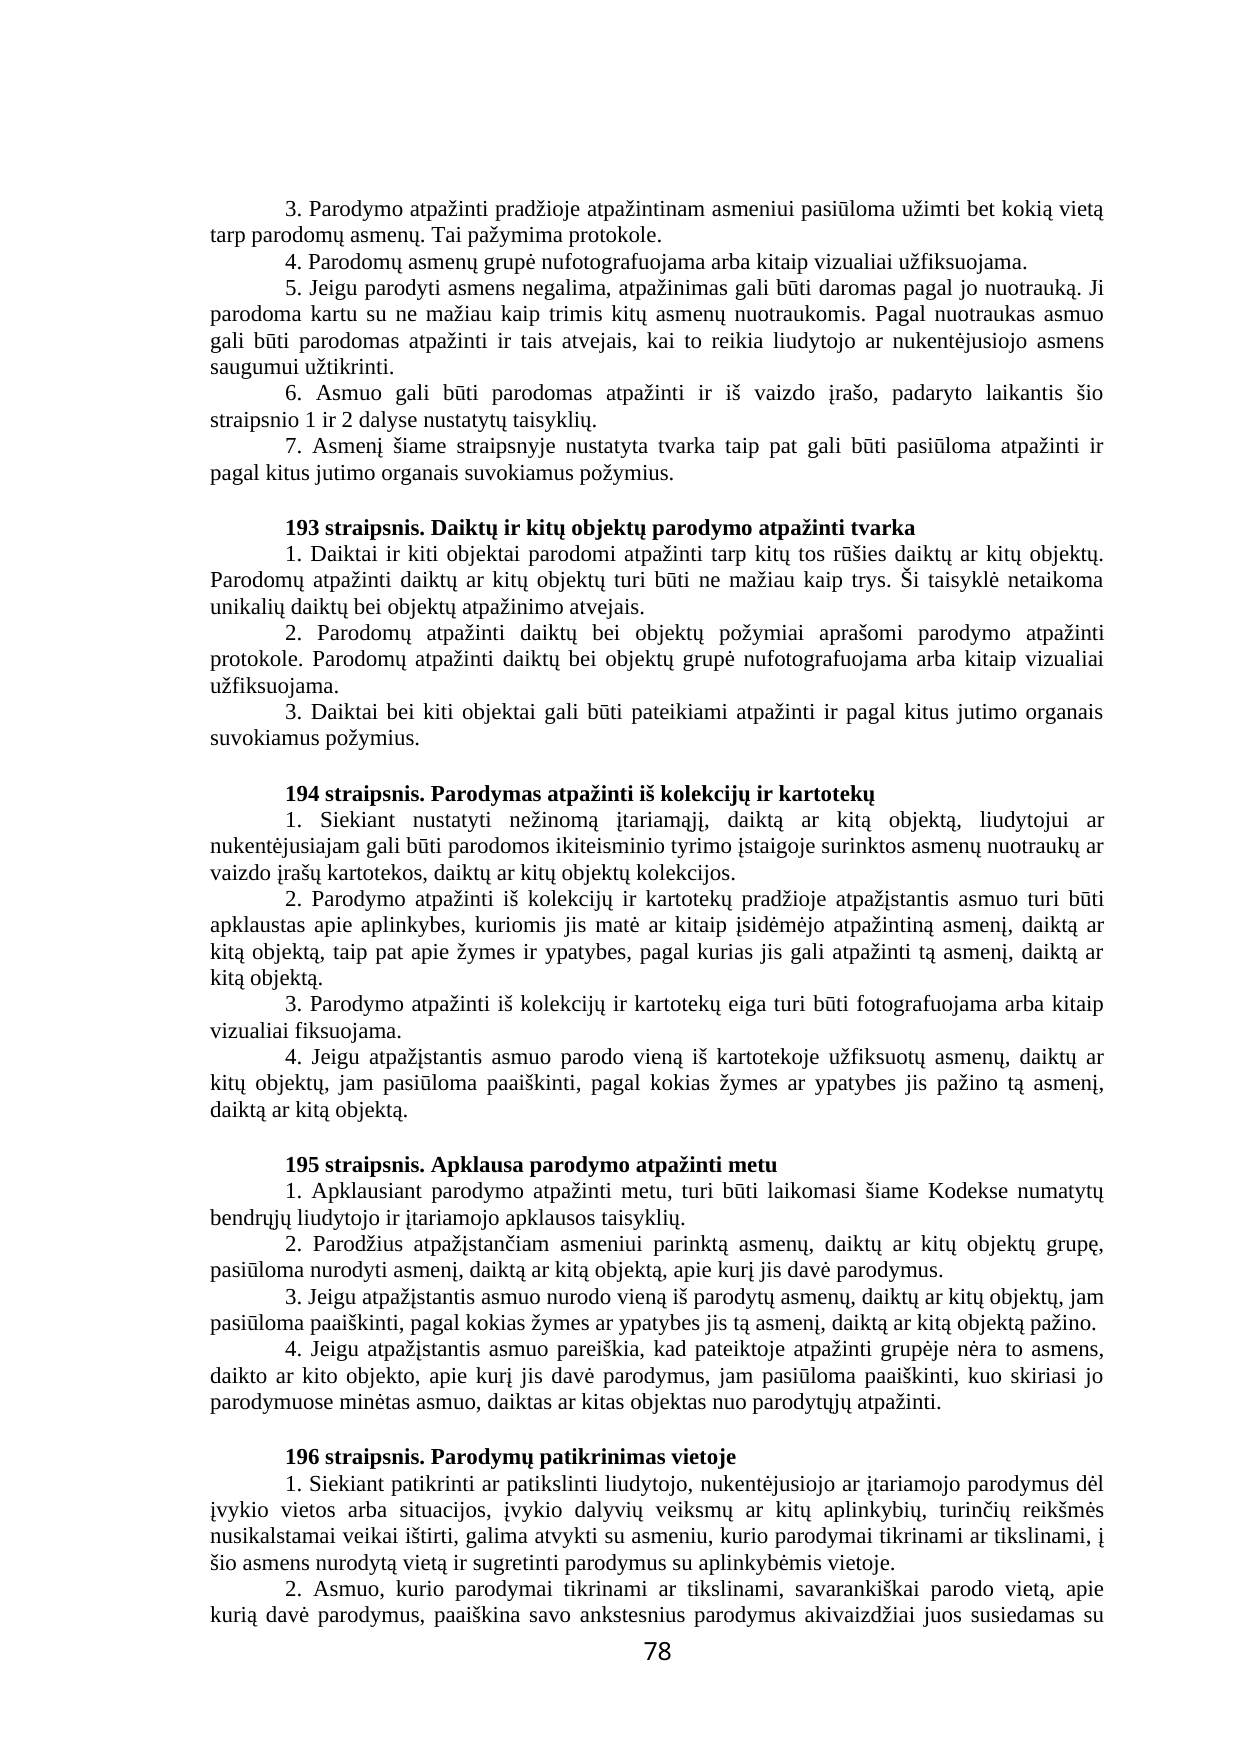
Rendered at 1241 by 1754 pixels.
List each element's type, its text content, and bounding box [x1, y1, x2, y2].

text 6. Asmuo gali būti parodomas atpažinti ir iš vaizdo įrašo, padaryto laikantis šio straipsnio 1 ir 2 dalyse nustatytų taisyklių. [210, 379, 1106, 432]
text 4. Jeigu atpažįstantis asmuo pareiškia, kad pateiktoje atpažinti grupėje nėra to asmens, daikto ar kito objekto, apie kurį jis davė parodymus, jam pasiūloma paaiškinti, kuo skiriasi jo parodymuose minėtas asmuo, daiktas ar kitas objektas nuo parodytųjų atpažinti. [210, 1335, 1106, 1414]
text 194 straipsnis. Parodymas atpažinti iš kolekcijų ir kartotekų [210, 779, 1106, 806]
text 195 straipsnis. Apklausa parodymo atpažinti metu [210, 1151, 1106, 1177]
text 3. Parodymo atpažinti pradžioje atpažintinam asmeniui pasiūloma užimti bet kokią vietą tarp parodomų asmenų. Tai pažymima protokole. [210, 195, 1106, 248]
text 1. Apklausiant parodymo atpažinti metu, turi būti laikomasi šiame Kodekse numatytų bendrųjų liudytojo ir įtariamojo apklausos taisyklių. [210, 1177, 1106, 1230]
text 3. Daiktai bei kiti objektai gali būti pateikiami atpažinti ir pagal kitus jutimo organais suvokiamus požymius. [210, 698, 1106, 751]
text 5. Jeigu parodyti asmens negalima, atpažinimas gali būti daromas pagal jo nuotrauką. Ji parodoma kartu su ne mažiau kaip trimis kitų asmenų nuotraukomis. Pagal nuotraukas asmuo gali būti parodomas atpažinti ir tais atvejais, kai to reikia liudytojo ar nukentėjusiojo asmens saugumui užtikrinti. [210, 274, 1106, 379]
text 1. Siekiant nustatyti nežinomą įtariamąjį, daiktą ar kitą objektą, liudytojui ar nukentėjusiajam gali būti parodomos ikiteisminio tyrimo įstaigoje surinktos asmenų nuotraukų ar vaizdo įrašų kartotekos, daiktų ar kitų objektų kolekcijos. [210, 806, 1106, 885]
text 2. Asmuo, kurio parodymai tikrinami ar tikslinami, savarankiškai parodo vietą, apie kurią davė parodymus, paaiškina savo ankstesnius parodymus akivaizdžiai juos susiedamas su [210, 1575, 1106, 1628]
text 1. Siekiant patikrinti ar patikslinti liudytojo, nukentėjusiojo ar įtariamojo parodymus dėl įvykio vietos arba situacijos, įvykio dalyvių veiksmų ar kitų aplinkybių, turinčių reikšmės nusikalstamai veikai ištirti, galima atvykti su asmeniu, kurio parodymai tikrinami ar tikslinami, į šio asmens nurodytą vietą ir sugretinti parodymus su aplinkybėmis vietoje. [210, 1469, 1106, 1575]
text 3. Jeigu atpažįstantis asmuo nurodo vieną iš parodytų asmenų, daiktų ar kitų objektų, jam pasiūloma paaiškinti, pagal kokias žymes ar ypatybes jis tą asmenį, daiktą ar kitą objektą pažino. [210, 1283, 1106, 1335]
text 2. Parodymo atpažinti iš kolekcijų ir kartotekų pradžioje atpažįstantis asmuo turi būti apklaustas apie aplinkybes, kuriomis jis matė ar kitaip įsidėmėjo atpažintiną asmenį, daiktą ar kitą objektą, taip pat apie žymes ir ypatybes, pagal kurias jis gali atpažinti tą asmenį, daiktą ar kitą objektą. [210, 885, 1106, 990]
text 3. Parodymo atpažinti iš kolekcijų ir kartotekų eiga turi būti fotografuojama arba kitaip vizualiai fiksuojama. [210, 990, 1106, 1043]
text 193 straipsnis. Daiktų ir kitų objektų parodymo atpažinti tvarka [210, 514, 1106, 540]
text 196 straipsnis. Parodymų patikrinimas vietoje [210, 1443, 1106, 1469]
text 1. Daiktai ir kiti objektai parodomi atpažinti tarp kitų tos rūšies daiktų ar kitų objektų. Parodomų atpažinti daiktų ar kitų objektų turi būti ne mažiau kaip trys. Ši taisyklė netaikoma unikalių daiktų bei objektų atpažinimo atvejais. [210, 540, 1106, 619]
text 4. Jeigu atpažįstantis asmuo parodo vieną iš kartotekoje užfiksuotų asmenų, daiktų ar kitų objektų, jam pasiūloma paaiškinti, pagal kokias žymes ar ypatybes jis pažino tą asmenį, daiktą ar kitą objektą. [210, 1043, 1106, 1122]
text 7. Asmenį šiame straipsnyje nustatyta tvarka taip pat gali būti pasiūloma atpažinti ir pagal kitus jutimo organais suvokiamus požymius. [210, 432, 1106, 485]
text 2. Parodomų atpažinti daiktų bei objektų požymiai aprašomi parodymo atpažinti protokole. Parodomų atpažinti daiktų bei objektų grupė nufotografuojama arba kitaip vizualiai užfiksuojama. [210, 619, 1106, 698]
text 2. Parodžius atpažįstančiam asmeniui parinktą asmenų, daiktų ar kitų objektų grupę, pasiūloma nurodyti asmenį, daiktą ar kitą objektą, apie kurį jis davė parodymus. [210, 1230, 1106, 1283]
text 4. Parodomų asmenų grupė nufotografuojama arba kitaip vizualiai užfiksuojama. [210, 248, 1106, 274]
